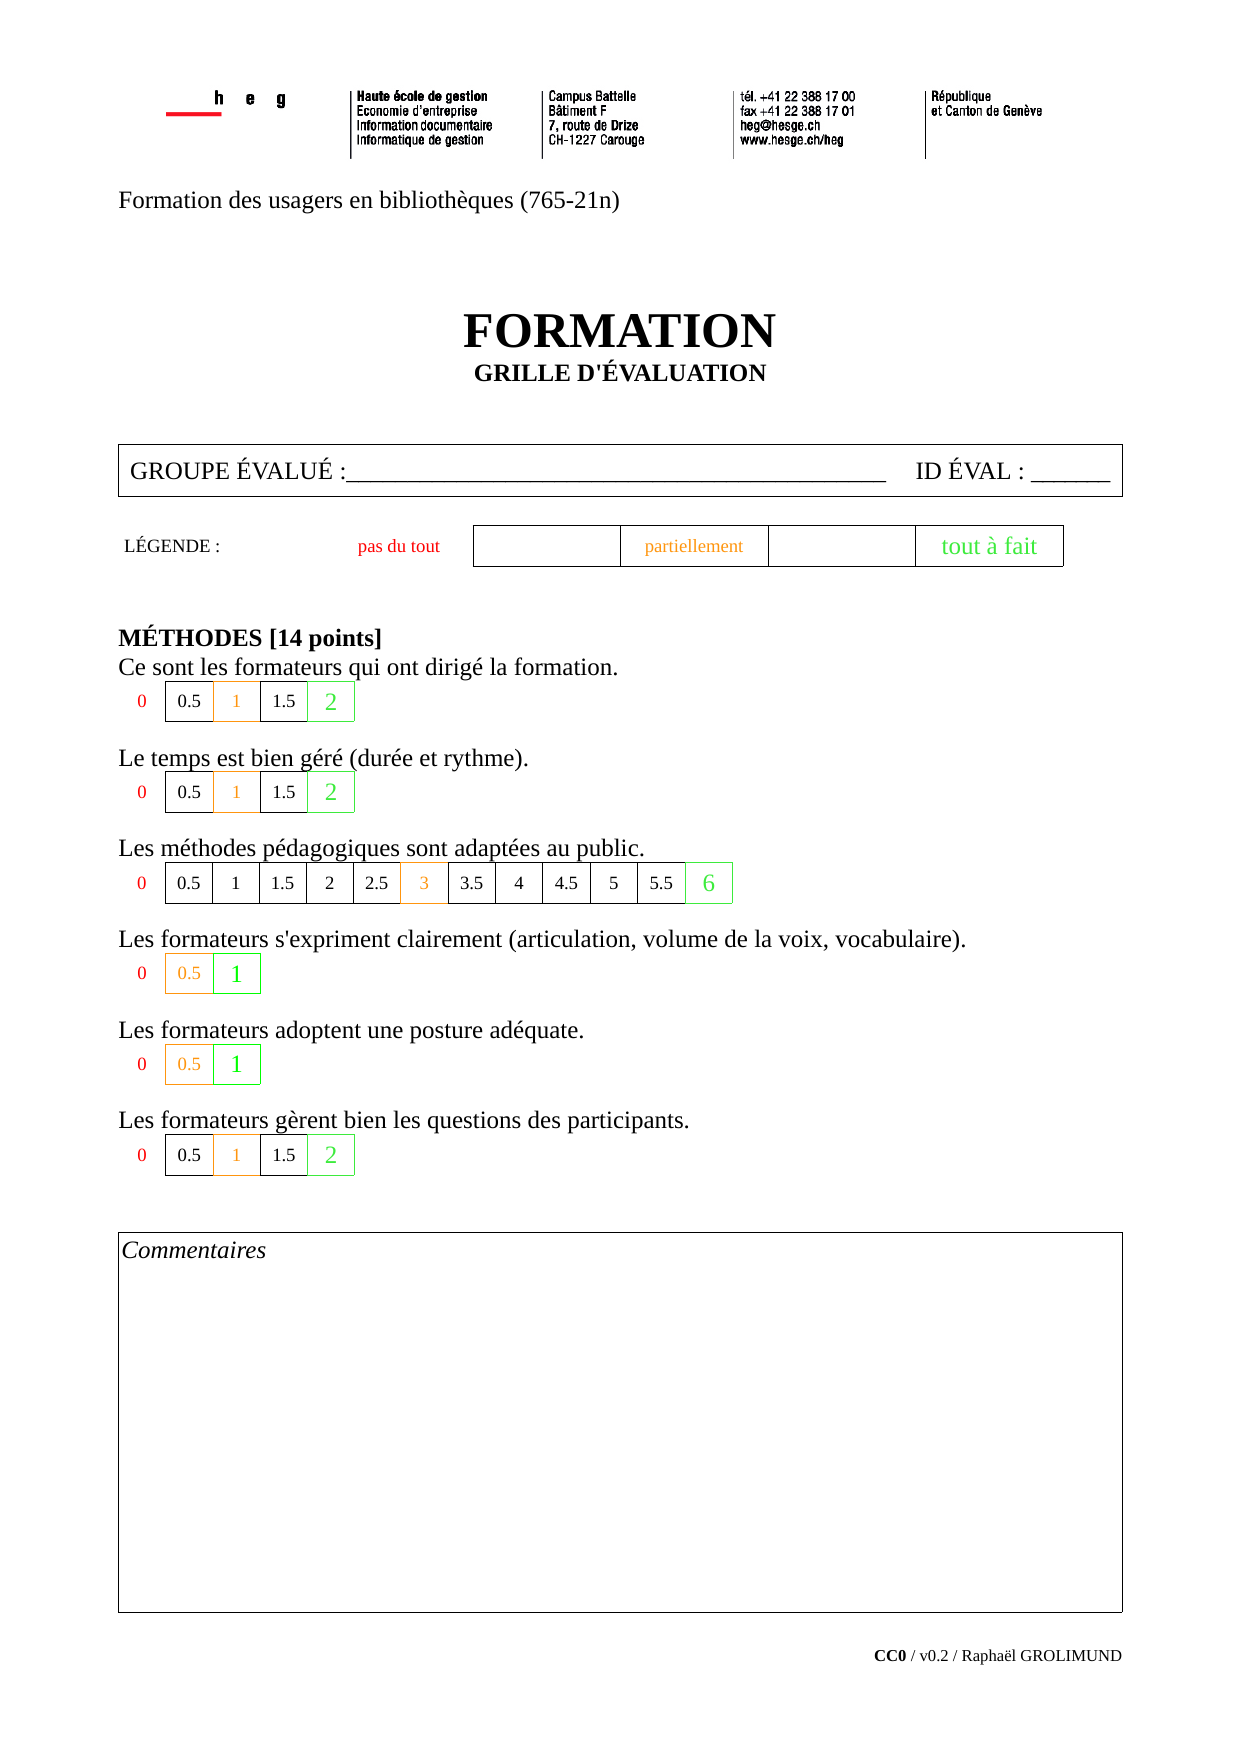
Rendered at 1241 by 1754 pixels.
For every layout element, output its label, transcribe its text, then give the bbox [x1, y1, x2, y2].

table_header 0 [118, 1134, 165, 1175]
text Commentaires [119, 1233, 1122, 1264]
table_header 0 [118, 1044, 165, 1084]
table_header 5.5 [638, 863, 685, 902]
table_header LÉGENDE : [118, 525, 325, 566]
text MÉTHODES [14 points] [118, 623, 1122, 652]
table_header partiellement [621, 526, 768, 566]
table_header 2 [308, 1135, 354, 1175]
table_header 0.5 [166, 682, 213, 721]
table_header 1 [214, 1135, 260, 1175]
table_header [769, 526, 915, 566]
table_header 0.5 [166, 1135, 213, 1175]
table_header 5 [591, 863, 637, 902]
table_header 0.5 [166, 772, 213, 812]
table_header 2 [307, 863, 353, 902]
table_header 6 [686, 863, 732, 902]
table_header 2 [308, 682, 354, 721]
text GROUPE ÉVALUÉ : ID ÉVAL : [119, 445, 1122, 496]
table_header 0.5 [166, 954, 213, 993]
text Les méthodes pédagogiques sont adaptées au public. [118, 833, 1122, 862]
table_header 2 [308, 772, 354, 812]
text Formation des usagers en bibliothèques (765-21n) [118, 186, 1122, 214]
table_header 1.5 [261, 772, 307, 812]
text Les formateurs gèrent bien les questions des participants. [118, 1106, 1122, 1134]
text Ce sont les formateurs qui ont dirigé la formation. [118, 652, 1122, 681]
table_header 0 [118, 953, 165, 993]
table_header 1.5 [261, 1135, 307, 1175]
table_header 1 [214, 772, 260, 812]
table_header 0.5 [166, 863, 212, 902]
text Le temps est bien géré (durée et rythme). [118, 743, 1122, 771]
table_header 2.5 [354, 863, 400, 902]
table_header 3 [401, 863, 448, 902]
table_header [474, 526, 620, 566]
text GRILLE D'ÉVALUATION [118, 358, 1122, 387]
table_header 1 [214, 954, 260, 993]
table_header 3.5 [449, 863, 495, 902]
text Les formateurs adoptent une posture adéquate. [118, 1015, 1122, 1044]
table_header 0 [118, 771, 165, 812]
picture [118, 59, 1123, 186]
table_header 0.5 [166, 1045, 213, 1084]
text FORMATION [118, 300, 1122, 358]
table_header 1.5 [260, 863, 306, 902]
table_header tout à fait [916, 526, 1063, 566]
table_header 4.5 [543, 863, 590, 902]
table_header 1 [213, 863, 259, 902]
table_header 0 [118, 681, 165, 721]
text Les formateurs s'expriment clairement (articulation, volume de la voix, vocabulaire). [118, 924, 1122, 953]
table_header 1.5 [261, 682, 307, 721]
table_header 4 [496, 863, 542, 902]
table_header 1 [214, 682, 260, 721]
table_header 1 [214, 1045, 260, 1084]
table_header 0 [118, 862, 165, 902]
table_header pas du tout [325, 525, 473, 566]
